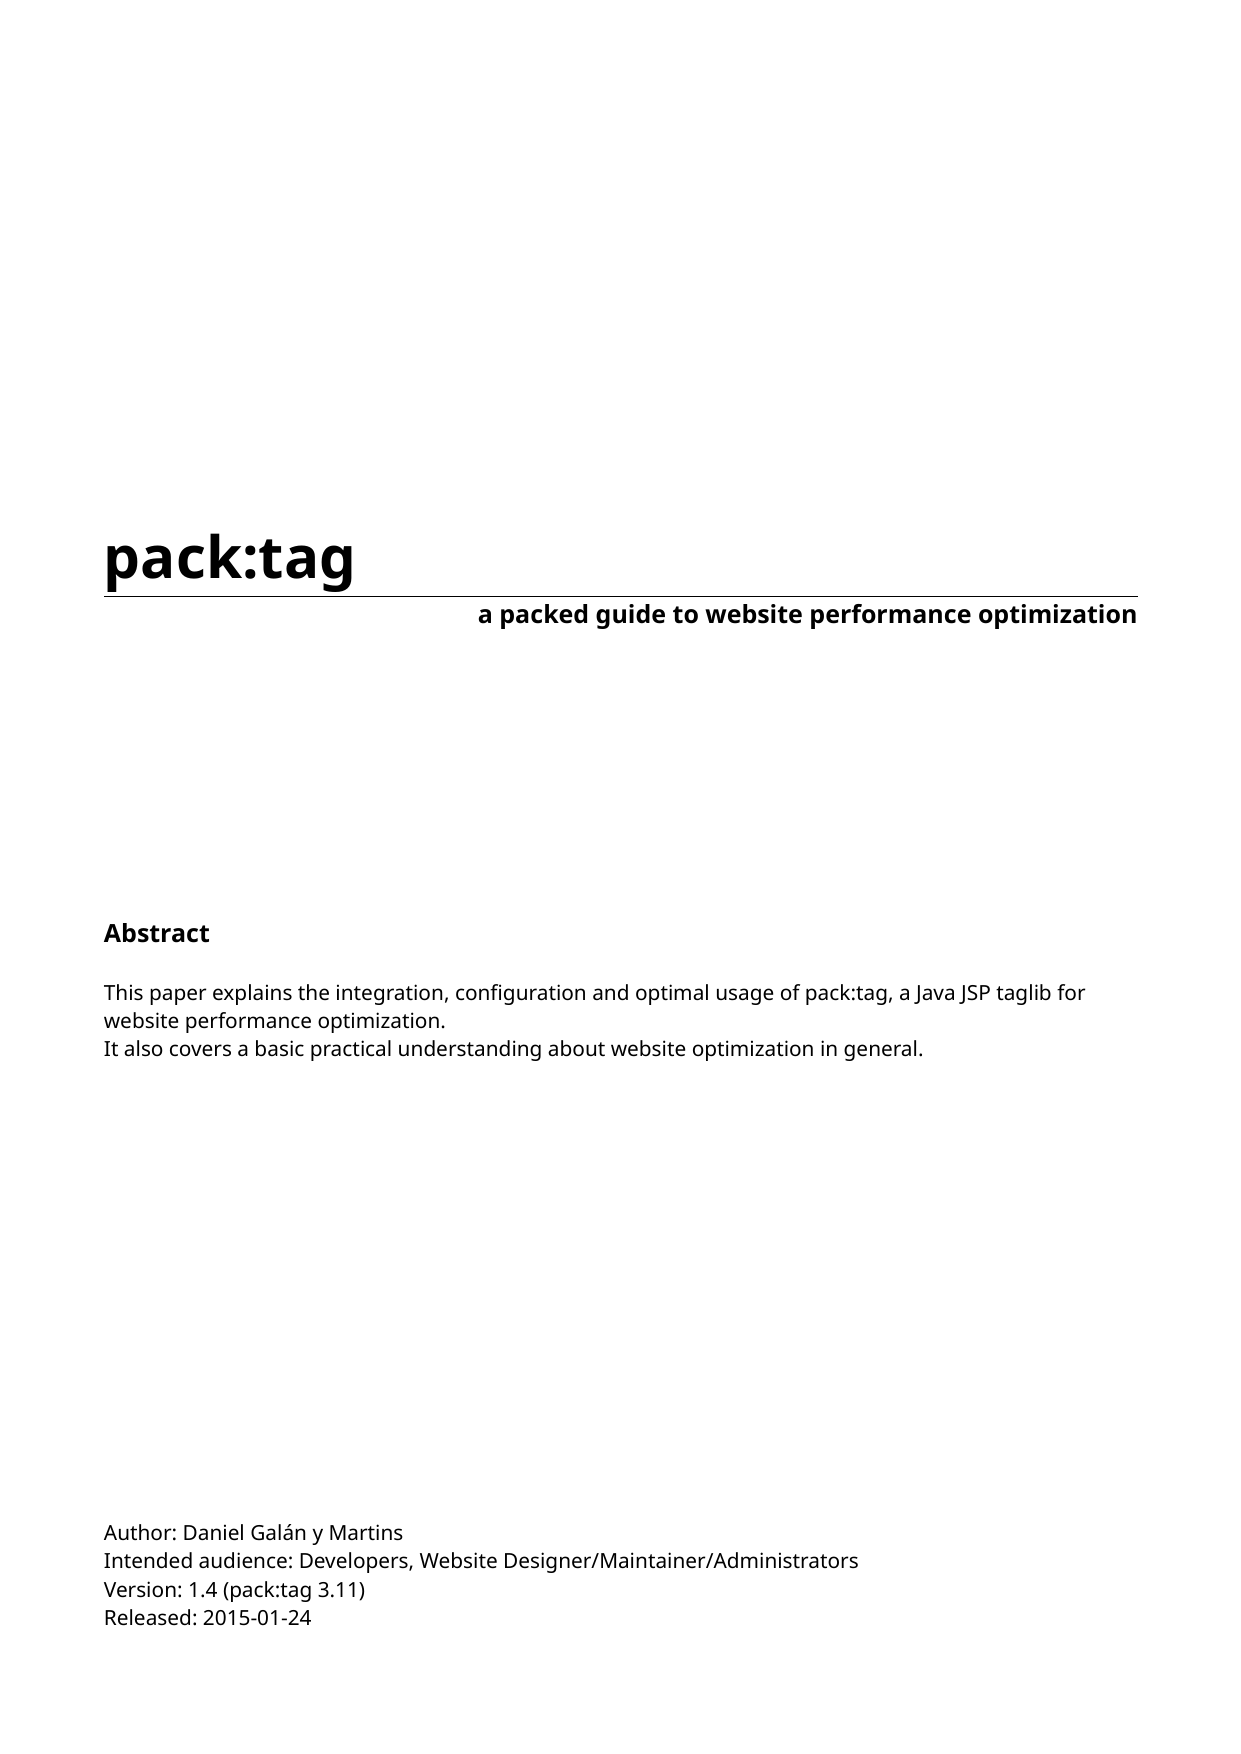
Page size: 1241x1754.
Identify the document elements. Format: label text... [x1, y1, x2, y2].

text This paper explains the integration, configuration and optimal usage of pack:tag, a Java JSP taglib for website performance optimization. [104, 978, 1138, 1034]
text It also covers a basic practical understanding about website optimization in general. [104, 1034, 1138, 1063]
text Abstract [104, 915, 1138, 949]
text a packed guide to website performance optimization [104, 597, 1138, 631]
text Released: 2015-01-24 [104, 1603, 1138, 1632]
text Version: 1.4 (pack:tag 3.11) [104, 1575, 1138, 1603]
text Author: Daniel Galán y Martins [104, 1518, 1138, 1546]
text Intended audience: Developers, Website Designer/Maintainer/Administrators [104, 1546, 1138, 1575]
text pack:tag [104, 516, 1138, 596]
